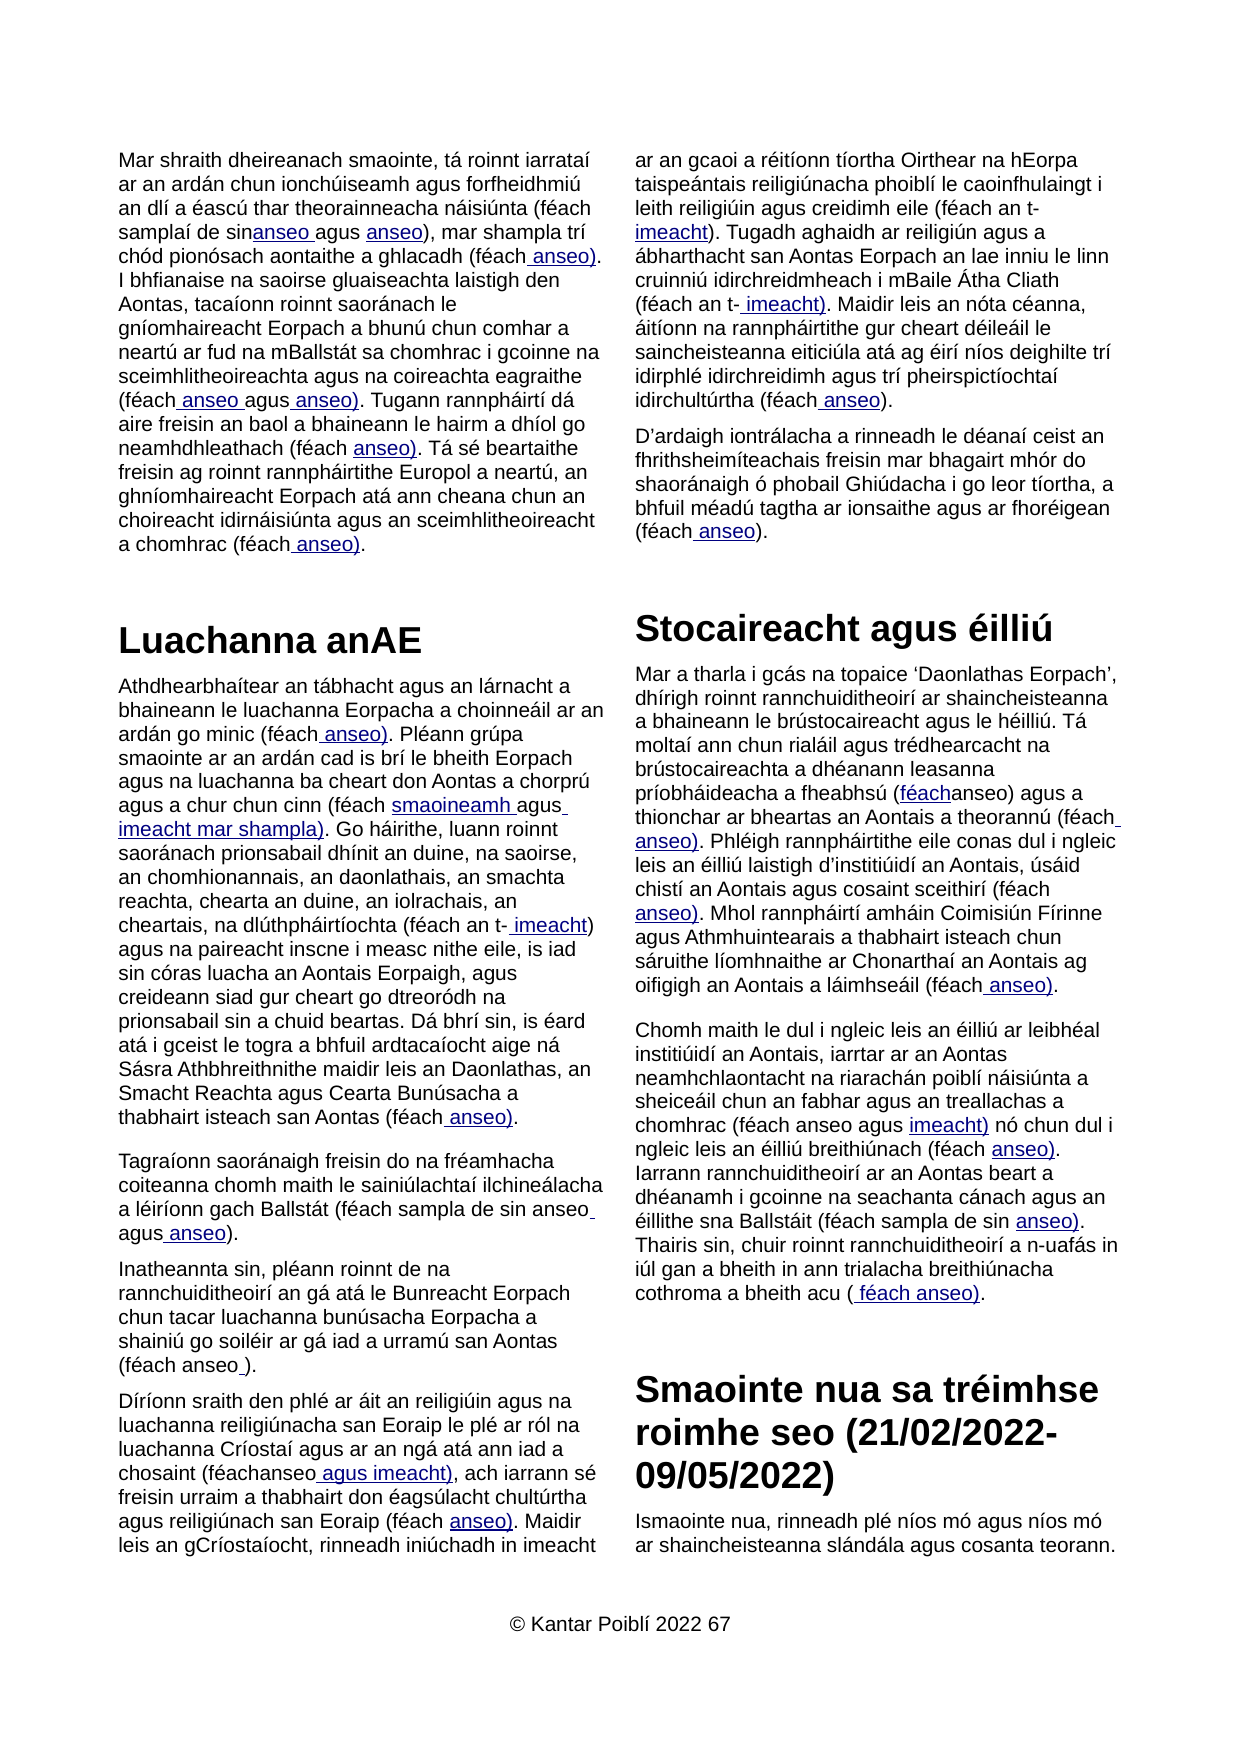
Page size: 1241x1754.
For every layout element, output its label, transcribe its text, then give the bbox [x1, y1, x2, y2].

text Mar a tharla i gcás na topaice ‘Daonlathas Eorpach’, dhírigh roinnt rannchuiditheoirí ar shaincheisteanna a bhaineann le brústocaireacht agus le héilliú. Tá moltaí ann chun rialáil agus trédhearcacht na brústocaireachta a dhéanann leasanna príobháideacha a fheabhsú (féachanseo) agus a thionchar ar bheartas an Aontais a theorannú (féach anseo). Phléigh rannpháirtithe eile conas dul i ngleic leis an éilliú laistigh d’institiúidí an Aontais, úsáid chistí an Aontais agus cosaint sceithirí (féach anseo). Mhol rannpháirtí amháin Coimisiún Fírinne agus Athmhuintearais a thabhairt isteach chun sáruithe líomhnaithe ar Chonarthaí an Aontais ag oifigigh an Aontais a láimhseáil (féach anseo). [635, 661, 1122, 997]
text ar an gcaoi a réitíonn tíortha Oirthear na hEorpa taispeántais reiligiúnacha phoiblí le caoinfhulaingt i leith reiligiúin agus creidimh eile (féach an t- imeacht). Tugadh aghaidh ar reiligiún agus a ábharthacht san Aontas Eorpach an lae inniu le linn cruinniú idirchreidmheach i mBaile Átha Cliath (féach an t- imeacht). Maidir leis an nóta céanna, áitíonn na rannpháirtithe gur cheart déileáil le saincheisteanna eiticiúla atá ag éirí níos deighilte trí idirphlé idirchreidimh agus trí pheirspictíochtaí idirchultúrtha (féach anseo). [635, 148, 1122, 412]
text Athdhearbhaítear an tábhacht agus an lárnacht a bhaineann le luachanna Eorpacha a choinneáil ar an ardán go minic (féach anseo). Pléann grúpa smaointe ar an ardán cad is brí le bheith Eorpach agus na luachanna ba cheart don Aontas a chorprú agus a chur chun cinn (féach smaoineamh agus imeacht mar shampla). Go háirithe, luann roinnt saoránach prionsabail dhínit an duine, na saoirse, an chomhionannais, an daonlathais, an smachta reachta, chearta an duine, an iolrachais, an cheartais, na dlúthpháirtíochta (féach an t- imeacht) agus na paireacht inscne i measc nithe eile, is iad sin córas luacha an Aontais Eorpaigh, agus creideann siad gur cheart go dtreoródh na prionsabail sin a chuid beartas. Dá bhrí sin, is éard atá i gceist le togra a bhfuil ardtacaíocht aige ná Sásra Athbhreithnithe maidir leis an Daonlathas, an Smacht Reachta agus Cearta Bunúsacha a thabhairt isteach san Aontas (féach anseo). [118, 673, 605, 1129]
subtitle Smaointe nua sa tréimhse roimhe seo (21/02/2022-09/05/2022) [635, 1367, 1122, 1497]
text Inatheannta sin, pléann roinnt de na rannchuiditheoirí an gá atá le Bunreacht Eorpach chun tacar luachanna bunúsacha Eorpacha a shainiú go soiléir ar gá iad a urramú san Aontas (féach anseo ). [118, 1257, 605, 1377]
text Mar shraith dheireanach smaointe, tá roinnt iarrataí ar an ardán chun ionchúiseamh agus forfheidhmiú an dlí a éascú thar theorainneacha náisiúnta (féach samplaí de sinanseo agus anseo), mar shampla trí chód pionósach aontaithe a ghlacadh (féach anseo). I bhfianaise na saoirse gluaiseachta laistigh den Aontas, tacaíonn roinnt saoránach le gníomhaireacht Eorpach a bhunú chun comhar a neartú ar fud na mBallstát sa chomhrac i gcoinne na sceimhlitheoireachta agus na coireachta eagraithe (féach anseo agus anseo). Tugann rannpháirtí dá aire freisin an baol a bhaineann le hairm a dhíol go neamhdhleathach (féach anseo). Tá sé beartaithe freisin ag roinnt rannpháirtithe Europol a neartú, an ghníomhaireacht Eorpach atá ann cheana chun an choireacht idirnáisiúnta agus an sceimhlitheoireacht a chomhrac (féach anseo). [118, 148, 605, 555]
subtitle Stocaireacht agus éilliú [635, 606, 1122, 649]
text D’ardaigh iontrálacha a rinneadh le déanaí ceist an fhrithsheimíteachais freisin mar bhagairt mhór do shaoránaigh ó phobail Ghiúdacha i go leor tíortha, a bhfuil méadú tagtha ar ionsaithe agus ar fhoréigean (féach anseo). [635, 423, 1122, 543]
text Ismaointe nua, rinneadh plé níos mó agus níos mó ar shaincheisteanna slándála agus cosanta teorann. [635, 1509, 1122, 1557]
text Tagraíonn saoránaigh freisin do na fréamhacha coiteanna chomh maith le sainiúlachtaí ilchineálacha a léiríonn gach Ballstát (féach sampla de sin anseo agus anseo). [118, 1149, 605, 1245]
text Chomh maith le dul i ngleic leis an éilliú ar leibhéal institiúidí an Aontais, iarrtar ar an Aontas neamhchlaontacht na riarachán poiblí náisiúnta a sheiceáil chun an fabhar agus an treallachas a chomhrac (féach anseo agus imeacht) nó chun dul i ngleic leis an éilliú breithiúnach (féach anseo). Iarrann rannchuiditheoirí ar an Aontas beart a dhéanamh i gcoinne na seachanta cánach agus an éillithe sna Ballstáit (féach sampla de sin anseo). Thairis sin, chuir roinnt rannchuiditheoirí a n-uafás in iúl gan a bheith in ann trialacha breithiúnacha cothroma a bheith acu ( féach anseo). [635, 1017, 1122, 1305]
text Díríonn sraith den phlé ar áit an reiligiúin agus na luachanna reiligiúnacha san Eoraip le plé ar ról na luachanna Críostaí agus ar an ngá atá ann iad a chosaint (féachanseo agus imeacht), ach iarrann sé freisin urraim a thabhairt don éagsúlacht chultúrtha agus reiligiúnach san Eoraip (féach anseo). Maidir leis an gCríostaíocht, rinneadh iniúchadh in imeacht [118, 1389, 605, 1556]
subtitle Luachanna anAE [118, 618, 605, 661]
